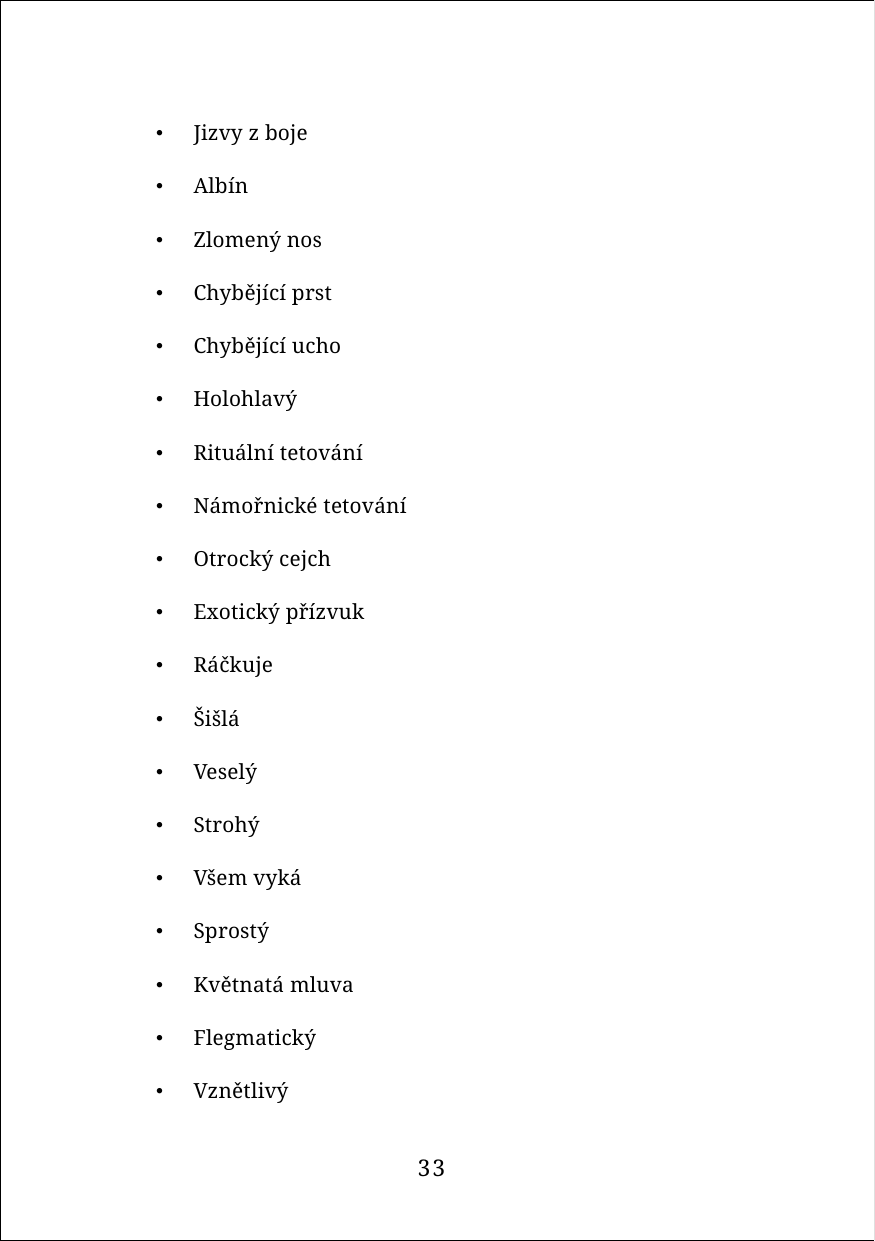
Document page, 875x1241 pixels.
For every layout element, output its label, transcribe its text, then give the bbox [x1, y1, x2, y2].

list Šišlá [156, 704, 756, 732]
list Flegmatický [156, 1023, 756, 1052]
list Všem vyká [156, 863, 756, 892]
list Holohlavý [156, 384, 756, 413]
list Květnatá mluva [156, 970, 756, 998]
list Exotický přízvuk [156, 597, 756, 626]
list Zlomený nos [156, 225, 756, 253]
list Chybějící prst [156, 278, 756, 306]
list Veselý [156, 757, 756, 785]
list Námořnické tetování [156, 491, 756, 519]
list Otrocký cejch [156, 544, 756, 572]
list Jizvy z boje [156, 118, 756, 147]
list Sprostý [156, 917, 756, 945]
list Ráčkuje [156, 651, 756, 679]
list Chybějící ucho [156, 331, 756, 359]
list Rituální tetování [156, 438, 756, 466]
list Strohý [156, 810, 756, 839]
list Vznětlivý [156, 1076, 756, 1105]
list Albín [156, 171, 756, 200]
